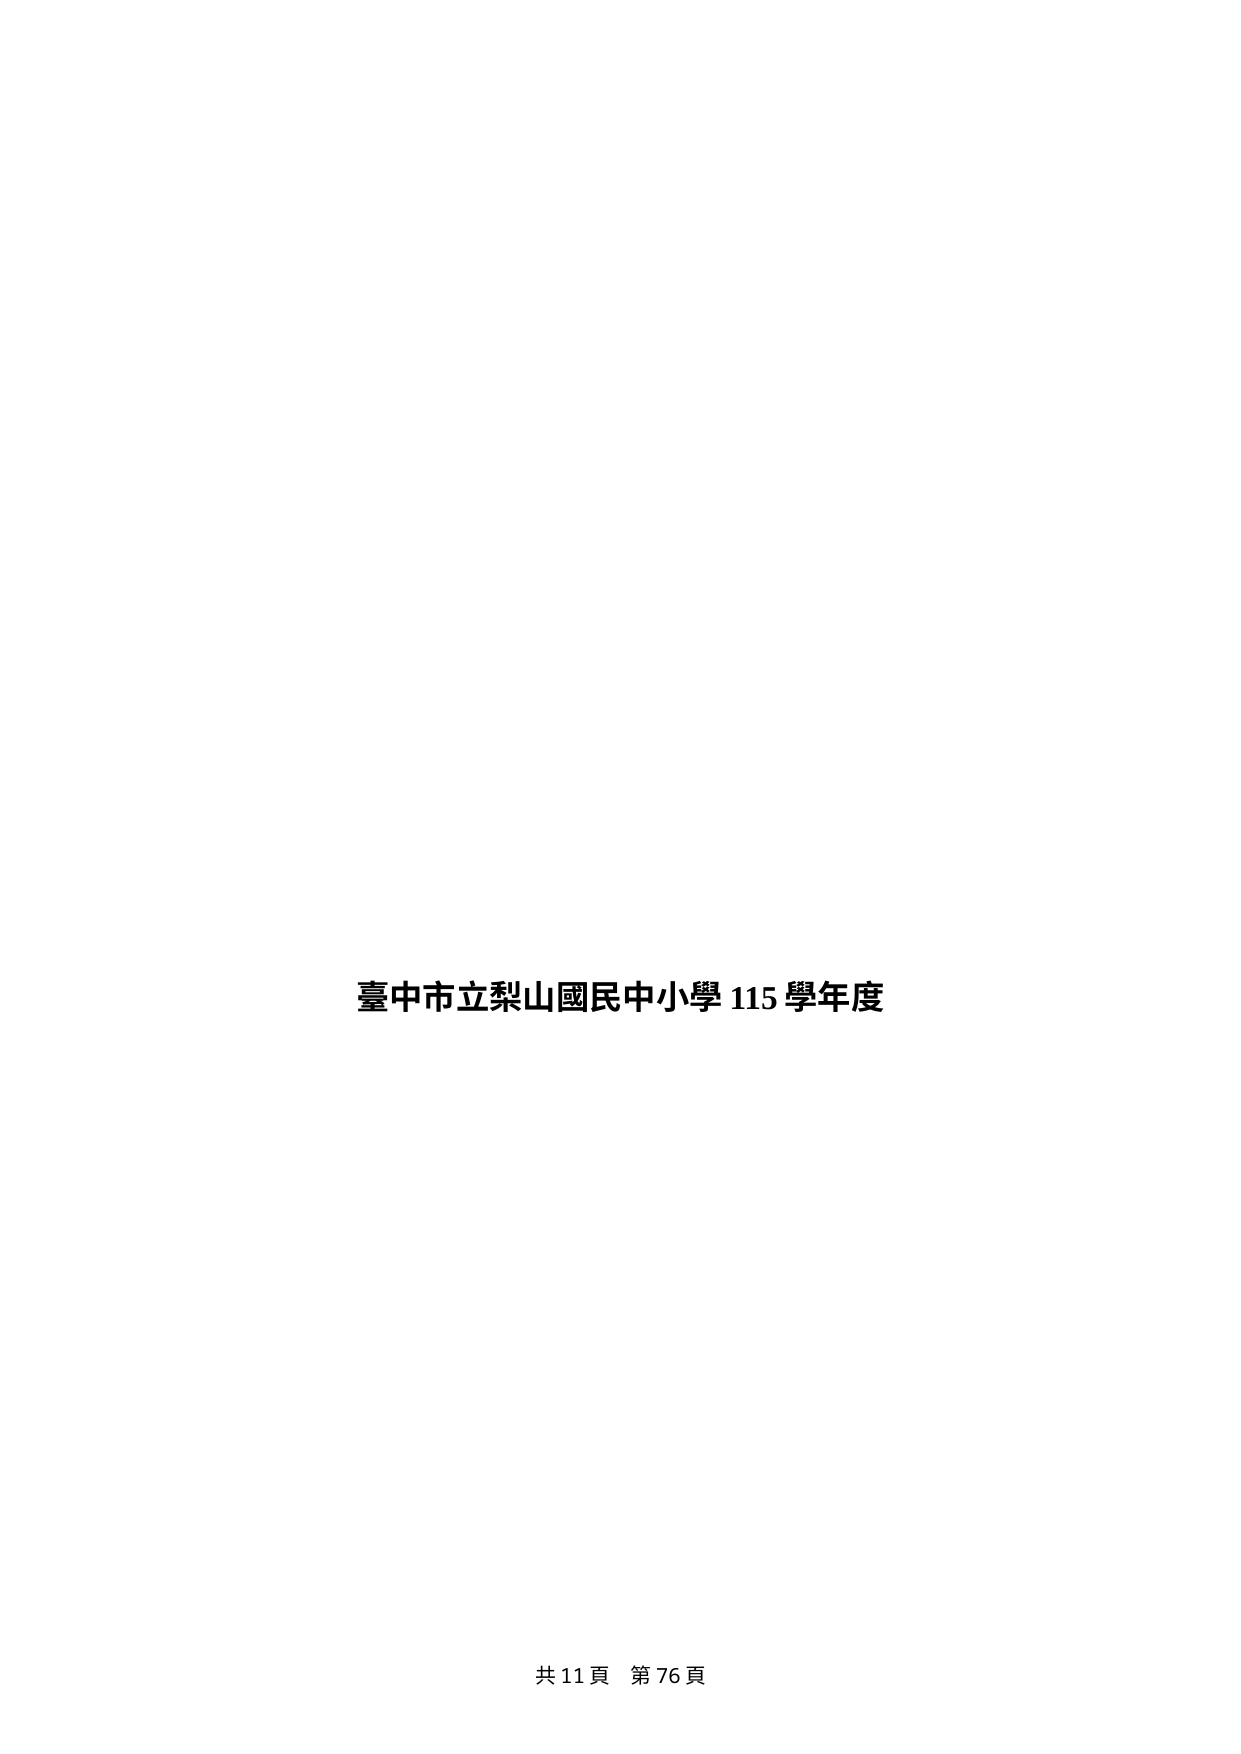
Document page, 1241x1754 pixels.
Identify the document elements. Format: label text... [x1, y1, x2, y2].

text 臺中市立梨山國民中小學115學年度 [118, 953, 1122, 1016]
